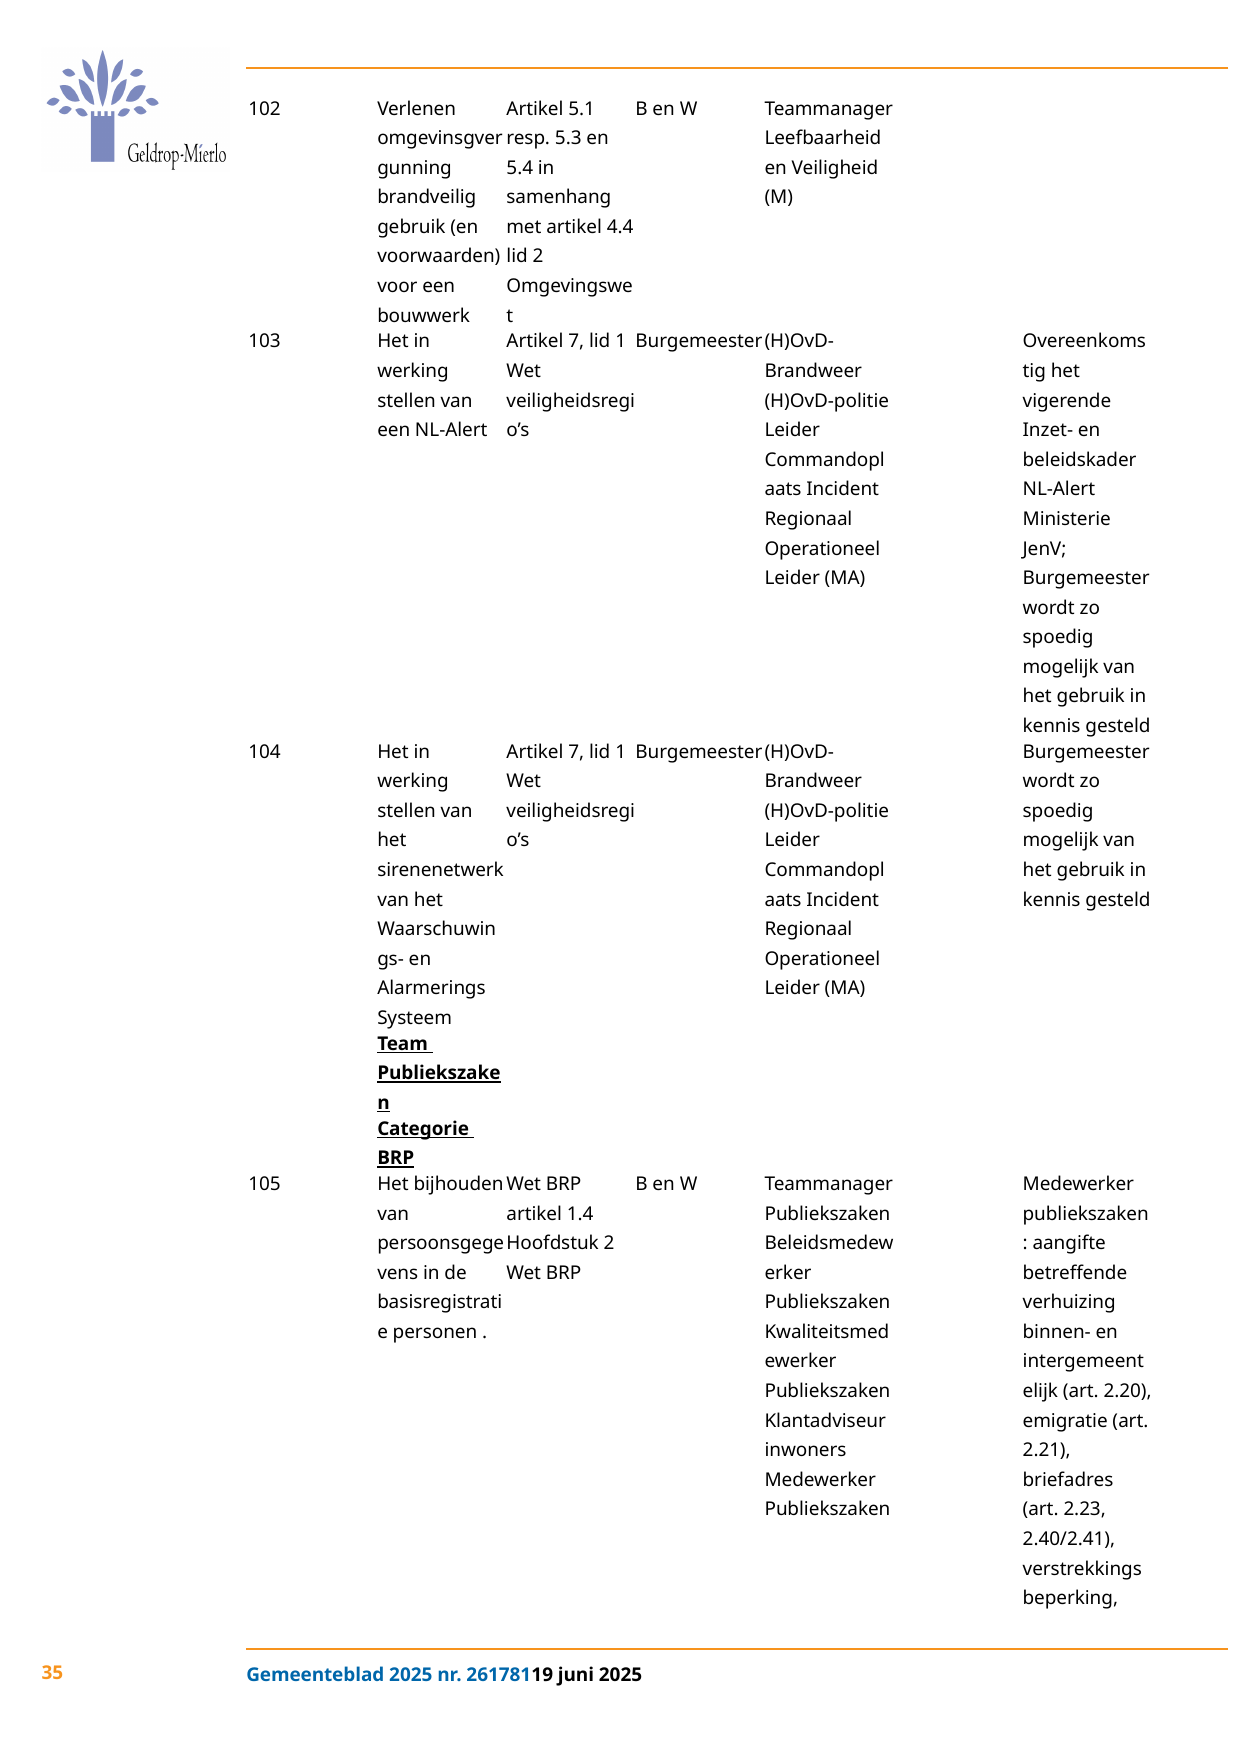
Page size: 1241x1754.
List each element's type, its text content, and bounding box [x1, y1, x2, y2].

table_cell [894, 1030, 1022, 1115]
table_cell Verlenen omgevinsgvergunning brandveilig gebruik (en voorwaarden) voor een bouwwerk [377, 95, 506, 328]
table_cell [894, 738, 1022, 1030]
table_cell Burgemeester wordt zo spoedig mogelijk van het gebruik in kennis gesteld [1023, 738, 1152, 1030]
picture [41, 47, 231, 172]
table_cell [635, 1030, 764, 1115]
table_cell 104 [248, 738, 377, 1030]
table_cell [506, 1030, 635, 1115]
table_cell (H)OvD-Brandweer (H)OvD-politie Leider Commandoplaats Incident Regionaal Operationeel Leider (MA) [764, 328, 893, 738]
table_cell [764, 1115, 893, 1170]
table_cell Burgemeester [635, 738, 764, 1030]
table_cell Burgemeester [635, 328, 764, 738]
table_cell Het in werking stellen van een NL-Alert [377, 328, 506, 738]
table_cell [894, 328, 1022, 738]
table_cell Overeenkomstig het vigerende Inzet- en beleidskader NL-Alert Ministerie JenV; Burgemeester wordt zo spoedig mogelijk van het gebruik in kennis gesteld [1023, 328, 1152, 738]
table_cell [894, 1115, 1022, 1170]
table_cell Team Publiekszaken [377, 1030, 506, 1115]
table_cell [506, 1115, 635, 1170]
table_cell [248, 1030, 377, 1115]
table_cell Artikel 7, lid 1 Wet veiligheidsregio’s [506, 738, 635, 1030]
table_cell [248, 1115, 377, 1170]
table_cell Teammanager Publiekszaken Beleidsmedewerker Publiekszaken Kwaliteitsmedewerker Publiekszaken Klantadviseur inwoners Medewerker Publiekszaken [764, 1170, 893, 1610]
table_cell Artikel 5.1 resp. 5.3 en 5.4 in samenhang met artikel 4.4 lid 2 Omgevingswet [506, 95, 635, 328]
table_cell [1023, 95, 1152, 328]
table_cell [635, 1115, 764, 1170]
table_cell [764, 1030, 893, 1115]
table_cell B en W [635, 95, 764, 328]
table_cell [1023, 1030, 1152, 1115]
table_cell Wet BRP artikel 1.4 Hoofdstuk 2 Wet BRP [506, 1170, 635, 1610]
table_cell 103 [248, 328, 377, 738]
table_cell Medewerker publiekszaken: aangifte betreffende verhuizing binnen- en intergemeentelijk (art. 2.20), emigratie (art. 2.21), briefadres (art. 2.23, 2.40/2.41), verstrekkingsbeperking, [1023, 1170, 1152, 1610]
table_cell Teammanager Leefbaarheid en Veiligheid (M) [764, 95, 893, 328]
table_cell Het in werking stellen van het sirenenetwerk van het Waarschuwings- en Alarmerings Systeem [377, 738, 506, 1030]
table_cell [894, 1170, 1022, 1610]
table_cell (H)OvD-Brandweer (H)OvD-politie Leider Commandoplaats Incident Regionaal Operationeel Leider (MA) [764, 738, 893, 1030]
table_cell Het bijhouden van persoonsgegevens in de basisregistratie personen . [377, 1170, 506, 1610]
table_cell Categorie BRP [377, 1115, 506, 1170]
table_cell [894, 95, 1022, 328]
table_cell [1023, 1115, 1152, 1170]
table_cell 105 [248, 1170, 377, 1610]
table_cell B en W [635, 1170, 764, 1610]
table_cell Artikel 7, lid 1 Wet veiligheidsregio’s [506, 328, 635, 738]
table_cell 102 [248, 95, 377, 328]
